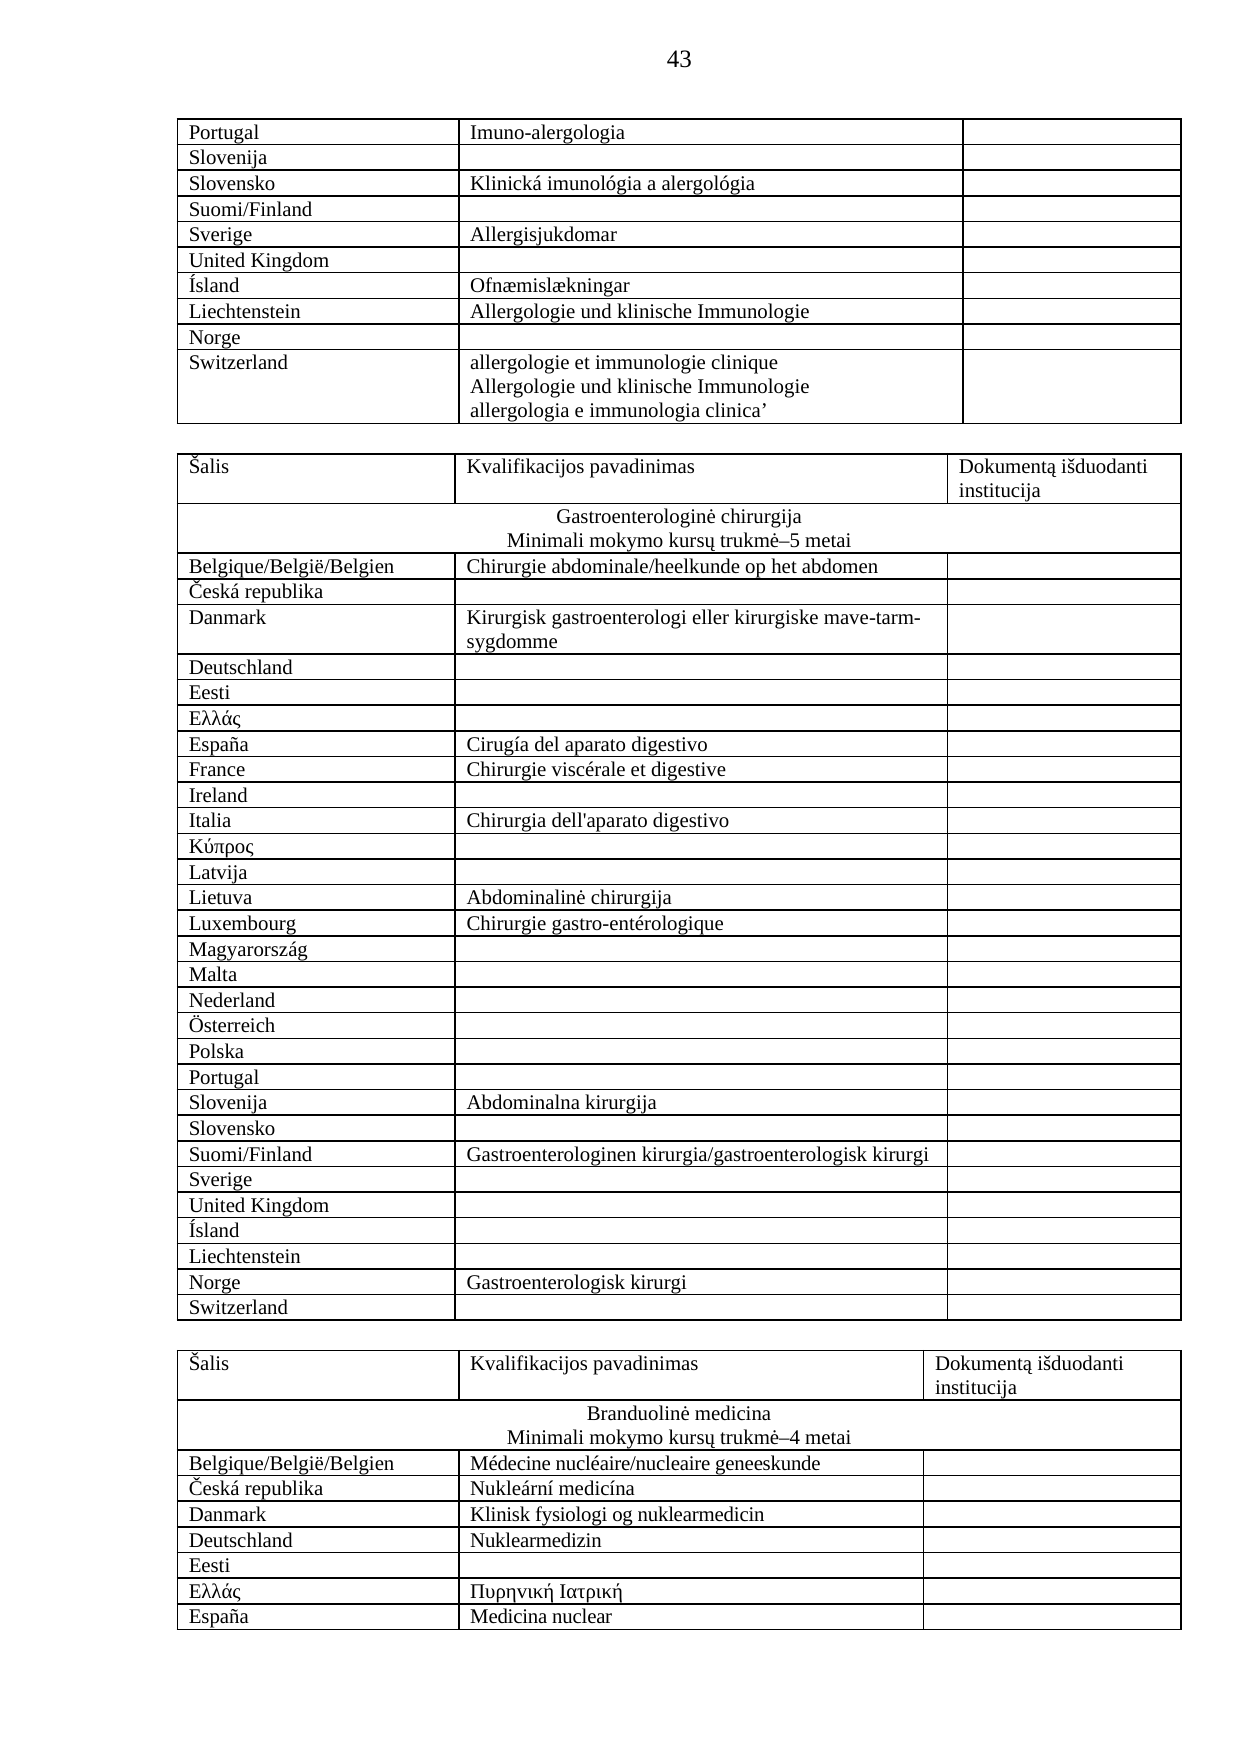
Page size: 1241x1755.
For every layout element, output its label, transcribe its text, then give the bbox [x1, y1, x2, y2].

table_cell Ελλάς [178, 1579, 458, 1603]
table_cell [964, 222, 1180, 246]
table_cell [456, 1295, 947, 1319]
table_cell Lietuva [178, 885, 454, 909]
table_cell [948, 1013, 1180, 1037]
table_cell Portugal [178, 1065, 454, 1089]
table_cell [948, 732, 1180, 756]
table_cell [948, 580, 1180, 603]
table_cell [456, 937, 947, 961]
table_cell [456, 962, 947, 986]
table_cell [924, 1476, 1180, 1500]
table_cell España [178, 732, 454, 756]
table_cell Gastroenterologinen kirurgia/gastroenterologisk kirurgi [456, 1142, 947, 1166]
table_header Šalis [178, 455, 454, 502]
table_cell Gastroenterologinė chirurgija Minimali mokymo kursų trukmė–5 metai [178, 504, 1180, 552]
table_header Šalis [178, 1351, 458, 1399]
table_cell Chirurgia dell'aparato digestivo [456, 808, 947, 832]
table_cell [948, 605, 1180, 653]
table_cell [948, 1090, 1180, 1114]
table_cell Latvija [178, 860, 454, 884]
table_cell Deutschland [178, 1528, 458, 1552]
table_cell Chirurgie abdominale/heelkunde op het abdomen [456, 554, 947, 578]
table_cell Ireland [178, 783, 454, 807]
table_cell [924, 1502, 1180, 1526]
table_cell [924, 1579, 1180, 1603]
table_cell Deutschland [178, 655, 454, 679]
table_cell [948, 1065, 1180, 1089]
table_cell Polska [178, 1039, 454, 1063]
table_cell Eesti [178, 680, 454, 704]
table_cell [948, 706, 1180, 730]
table_cell Slovenija [178, 1090, 454, 1114]
table_cell Slovensko [178, 171, 458, 195]
table_cell Imuno-alergologia [460, 120, 962, 144]
table_cell Switzerland [178, 1295, 454, 1319]
table_cell Česká republika [178, 580, 454, 603]
table_cell France [178, 757, 454, 781]
table_cell Liechtenstein [178, 1244, 454, 1268]
table_header Dokumentą išduodanti institucija [924, 1351, 1180, 1399]
table_cell [948, 834, 1180, 858]
table_cell [456, 1244, 947, 1268]
table_cell Chirurgie gastro-entérologique [456, 911, 947, 935]
table_cell [948, 1116, 1180, 1140]
table_cell United Kingdom [178, 1193, 454, 1217]
table_cell [456, 655, 947, 679]
table_cell Kirurgisk gastroenterologi eller kirurgiske mave-tarm-sygdomme [456, 605, 947, 653]
table_cell Belgique/België/Belgien [178, 1451, 458, 1475]
table_cell [460, 1553, 923, 1577]
table_cell Danmark [178, 1502, 458, 1526]
table_cell Klinisk fysiologi og nuklearmedicin [460, 1502, 923, 1526]
table_cell [948, 988, 1180, 1012]
table_cell [456, 1116, 947, 1140]
table_cell [456, 706, 947, 730]
table_cell Norge [178, 1270, 454, 1294]
table_cell [964, 145, 1180, 169]
table_cell [460, 325, 962, 349]
table_cell Luxembourg [178, 911, 454, 935]
table_header Kvalifikacijos pavadinimas [456, 455, 947, 502]
table_cell Eesti [178, 1553, 458, 1577]
table_cell [456, 580, 947, 603]
table_cell [964, 325, 1180, 349]
table_cell Norge [178, 325, 458, 349]
table_cell Gastroenterologisk kirurgi [456, 1270, 947, 1294]
table_cell Belgique/België/Belgien [178, 554, 454, 578]
table_cell [964, 350, 1180, 422]
table_cell Österreich [178, 1013, 454, 1037]
table_cell [924, 1553, 1180, 1577]
table_cell [948, 783, 1180, 807]
table_cell [964, 120, 1180, 144]
table_cell [948, 885, 1180, 909]
table_cell [948, 1218, 1180, 1242]
table_cell [948, 911, 1180, 935]
table_cell Κύπρος [178, 834, 454, 858]
table_cell [456, 860, 947, 884]
table_cell Liechtenstein [178, 299, 458, 323]
table_cell Médecine nucléaire/nucleaire geneeskunde [460, 1451, 923, 1475]
table_cell [948, 1244, 1180, 1268]
table_cell Ísland [178, 273, 458, 297]
table_cell [456, 783, 947, 807]
table_cell Magyarország [178, 937, 454, 961]
table_cell [456, 1218, 947, 1242]
table_cell [948, 680, 1180, 704]
table_cell [456, 988, 947, 1012]
table_cell Slovensko [178, 1116, 454, 1140]
table_cell Sverige [178, 222, 458, 246]
table_cell [456, 1039, 947, 1063]
table_cell Medicina nuclear [460, 1605, 923, 1628]
table_cell [948, 757, 1180, 781]
table_cell [948, 1142, 1180, 1166]
table_cell [948, 808, 1180, 832]
table_cell [924, 1451, 1180, 1475]
table_cell Suomi/Finland [178, 1142, 454, 1166]
table_cell [456, 1193, 947, 1217]
table_cell [964, 248, 1180, 272]
table_cell Malta [178, 962, 454, 986]
table_cell [456, 1167, 947, 1191]
table_cell [460, 248, 962, 272]
table_cell Nukleární medicína [460, 1476, 923, 1500]
table_cell [964, 197, 1180, 221]
table_cell Allergologie und klinische Immunologie [460, 299, 962, 323]
table_cell Ísland [178, 1218, 454, 1242]
table_cell [948, 554, 1180, 578]
table_header Dokumentą išduodanti institucija [948, 455, 1180, 502]
table_cell Klinická imunológia a alergológia [460, 171, 962, 195]
table_cell [948, 1167, 1180, 1191]
table_cell allergologie et immunologie clinique Allergologie und klinische Immunologie allergologia e immunologia clinica’ [460, 350, 962, 422]
table_cell United Kingdom [178, 248, 458, 272]
table_cell [948, 1295, 1180, 1319]
table_cell [948, 1193, 1180, 1217]
table_cell Allergisjukdomar [460, 222, 962, 246]
table_cell Portugal [178, 120, 458, 144]
table_cell Ofnæmislækningar [460, 273, 962, 297]
table_cell [456, 1065, 947, 1089]
table_cell Chirurgie viscérale et digestive [456, 757, 947, 781]
table_cell Abdominalinė chirurgija [456, 885, 947, 909]
table_cell Sverige [178, 1167, 454, 1191]
table_cell Nederland [178, 988, 454, 1012]
table_cell [456, 1013, 947, 1037]
table_cell [948, 655, 1180, 679]
table_cell [948, 860, 1180, 884]
table_cell [964, 273, 1180, 297]
table_cell [948, 937, 1180, 961]
table_cell [924, 1605, 1180, 1628]
table_cell Πυρηvική Iατρική [460, 1579, 923, 1603]
table_cell Cirugía del aparato digestivo [456, 732, 947, 756]
table_cell [456, 834, 947, 858]
table_cell Danmark [178, 605, 454, 653]
table_cell Nuklearmedizin [460, 1528, 923, 1552]
table_cell Ελλάς [178, 706, 454, 730]
table_cell Switzerland [178, 350, 458, 422]
table_cell [456, 680, 947, 704]
table_cell Branduolinė medicina Minimali mokymo kursų trukmė–4 metai [178, 1401, 1180, 1449]
table_header Kvalifikacijos pavadinimas [460, 1351, 923, 1399]
table_cell [924, 1528, 1180, 1552]
table_cell [948, 962, 1180, 986]
table_cell [964, 299, 1180, 323]
table_cell Česká republika [178, 1476, 458, 1500]
table_cell Slovenija [178, 145, 458, 169]
table_cell Suomi/Finland [178, 197, 458, 221]
table_cell Italia [178, 808, 454, 832]
table_cell [964, 171, 1180, 195]
table_cell España [178, 1605, 458, 1628]
table_cell [460, 197, 962, 221]
table_cell Abdominalna kirurgija [456, 1090, 947, 1114]
table_cell [948, 1039, 1180, 1063]
table_cell [460, 145, 962, 169]
table_cell [948, 1270, 1180, 1294]
